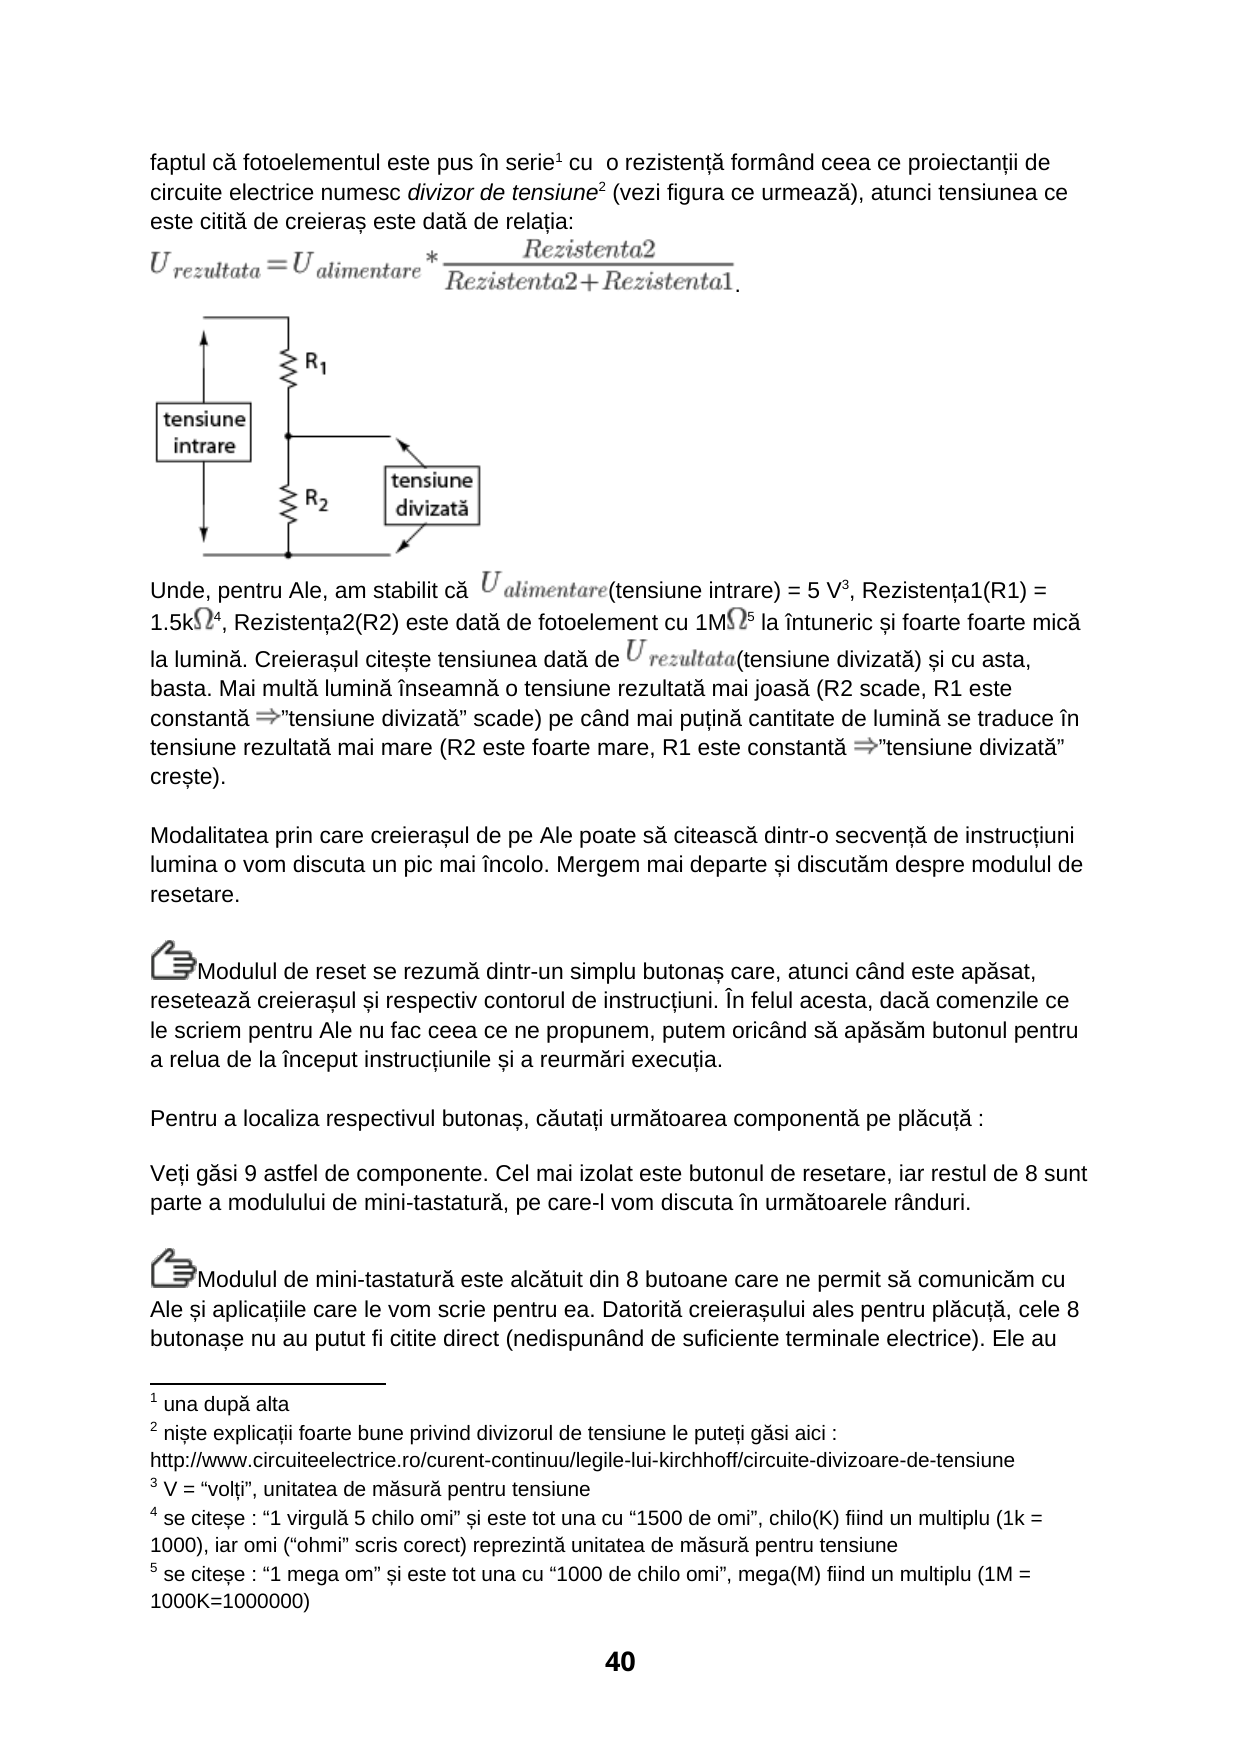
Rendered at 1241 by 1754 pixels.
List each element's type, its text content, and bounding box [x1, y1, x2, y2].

text se citeșe : “1 virgulă 5 chilo omi” și este tot una cu “1500 de omi”, chilo(K) fiind un multiplu (1k = 1000), iar omi (“ohmi” scris corect) reprezintă unitatea de măsură pentru tensiune [150, 1505, 1091, 1557]
text se citeșe : “1 mega om” și este tot una cu “1000 de chilo omi”, mega(M) fiind un multiplu (1M = 1000K=1000000) [150, 1561, 1091, 1613]
picture [150, 1248, 197, 1288]
text Modulul de mini-tastatură este alcătuit din 8 butoane care ne permit să comunicăm cu Ale și aplicațiile care le vom scrie pentru ea. Datorită creierașului ales pentru plăcuță, cele 8 butonașe nu au putut fi citite direct (nedispunând de suficiente terminale electrice). Ele au [150, 1248, 1091, 1351]
picture [150, 940, 197, 980]
picture [150, 301, 608, 599]
picture [150, 238, 735, 293]
picture [726, 607, 748, 631]
picture [853, 736, 879, 756]
text Modalitatea prin care creierașul de pe Ale poate să citească dintr-o secvență de instrucțiuni lumina o vom discuta un pic mai încolo. Mergem mai departe și discutăm despre modulul de resetare. [150, 823, 1091, 907]
text una după alta [150, 1390, 1091, 1416]
text faptul că fotoelementul este pus în serie cu o rezistență formând ceea ce proiectanții de circuite electrice numesc divizor de tensiune (vezi figura ce urmează), atunci tensiunea ce este citită de creieraș este dată de relația: . [150, 150, 1091, 298]
text niște explicații foarte bune privind divizorul de tensiune le puteți găsi aici : http://www.circuiteelectrice.ro/curent-continuu/legile-lui-kirchhoff/circuite-divizoare-de-tensiune [150, 1420, 1091, 1472]
text Unde, pentru Ale, am stabilit că (tensiune intrare) = 5 V, Rezistența1(R1) = 1.5k, Rezistența2(R2) este dată de fotoelement cu 1M la întuneric și foarte foarte mică la lumină. Creierașul citește tensiunea dată de (tensiune divizată) și cu asta, basta. Mai multă lumină înseamnă o tensiune rezultată mai joasă (R2 scade, R1 este constantă ”tensiune divizată” scade) pe când mai puțină cantitate de lumină se traduce în tensiune rezultată mai mare (R2 este foarte mare, R1 este constantă ”tensiune divizată” crește). [150, 570, 1091, 789]
picture [626, 639, 736, 668]
picture [255, 707, 281, 726]
text Modulul de reset se rezumă dintr-un simplu butonaș care, atunci când este apăsat, resetează creierașul și respectiv contorul de instrucțiuni. În felul acesta, dacă comenzile ce le scriem pentru Ale nu fac ceea ce ne propunem, putem oricând să apăsăm butonul pentru a relua de la început instrucțiunile și a reurmări execuția. [150, 940, 1091, 1072]
picture [193, 607, 214, 631]
text V = “volți”, unitatea de măsură pentru tensiune [150, 1476, 1091, 1501]
text Pentru a localiza respectivul butonaș, căutați următoarea componentă pe plăcuță : [150, 1105, 1091, 1131]
text Veți găsi 9 astfel de componente. Cel mai izolat este butonul de resetare, iar restul de 8 sunt parte a modulului de mini-tastatură, pe care-l vom discuta în următoarele rânduri. [150, 1160, 1091, 1215]
